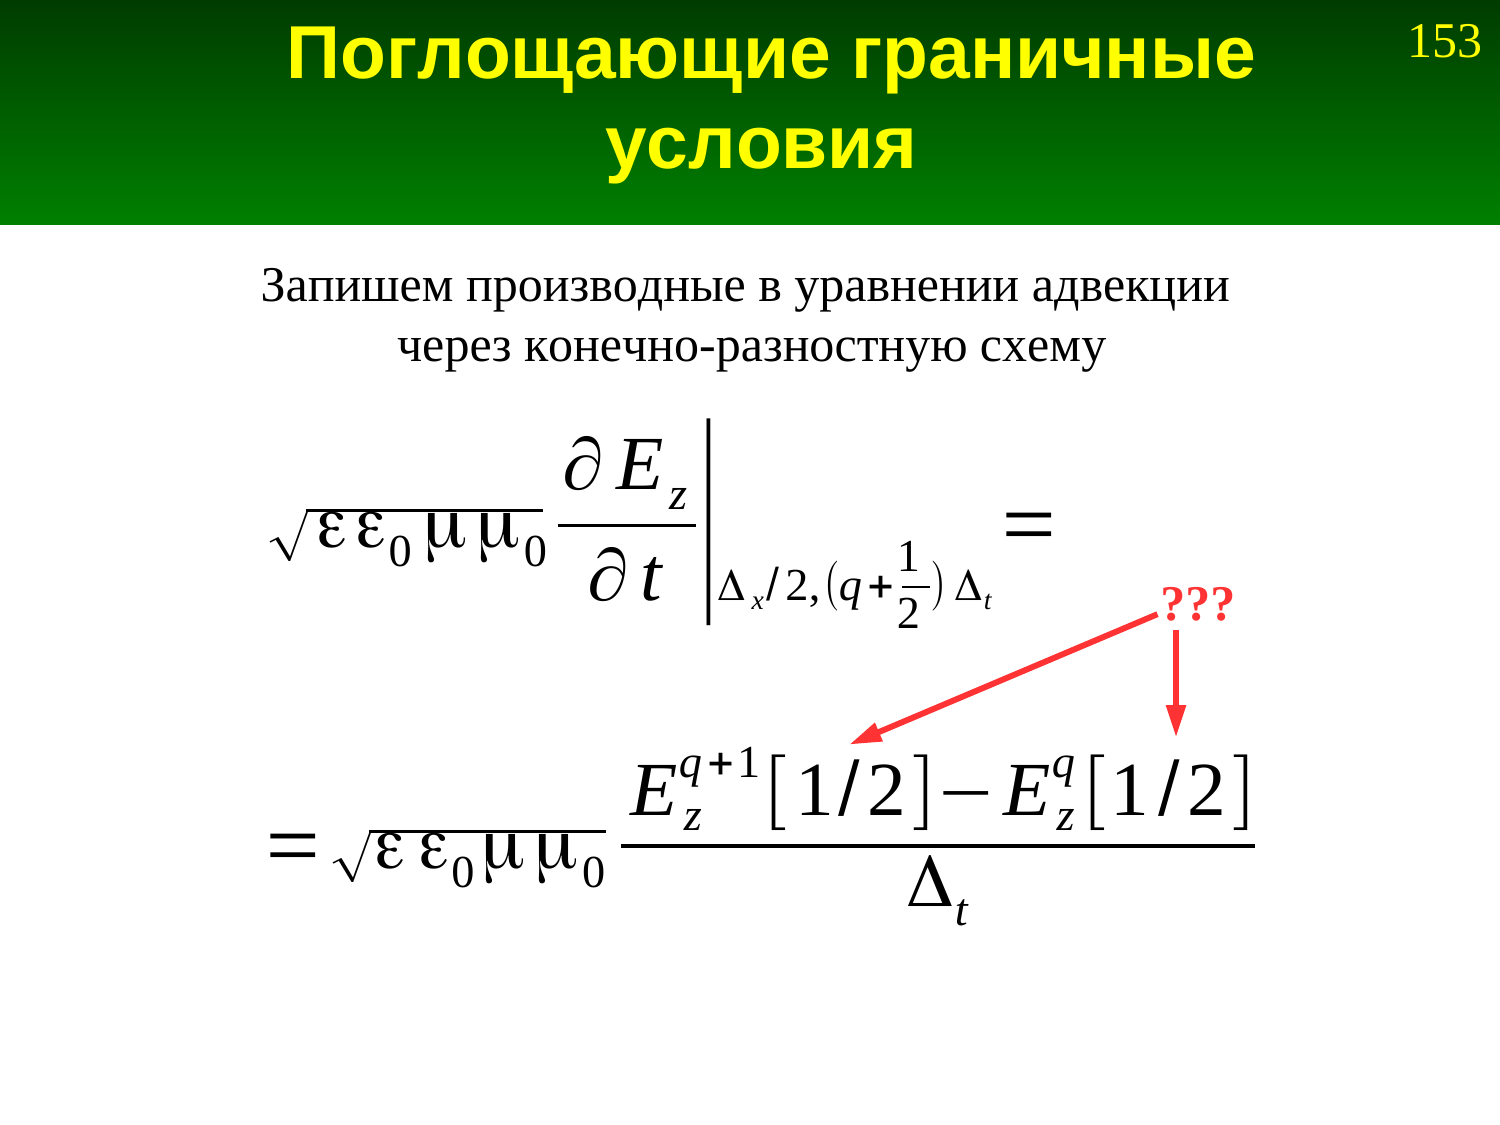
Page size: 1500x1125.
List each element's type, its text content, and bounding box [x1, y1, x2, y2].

text_box ??? [1145, 562, 1264, 638]
text_box Запишем производные в уравнении адвекции через конечно-разностную схему [245, 244, 1258, 379]
title Поглощающие граничные условия [123, 0, 1399, 192]
chart [243, 413, 1276, 937]
